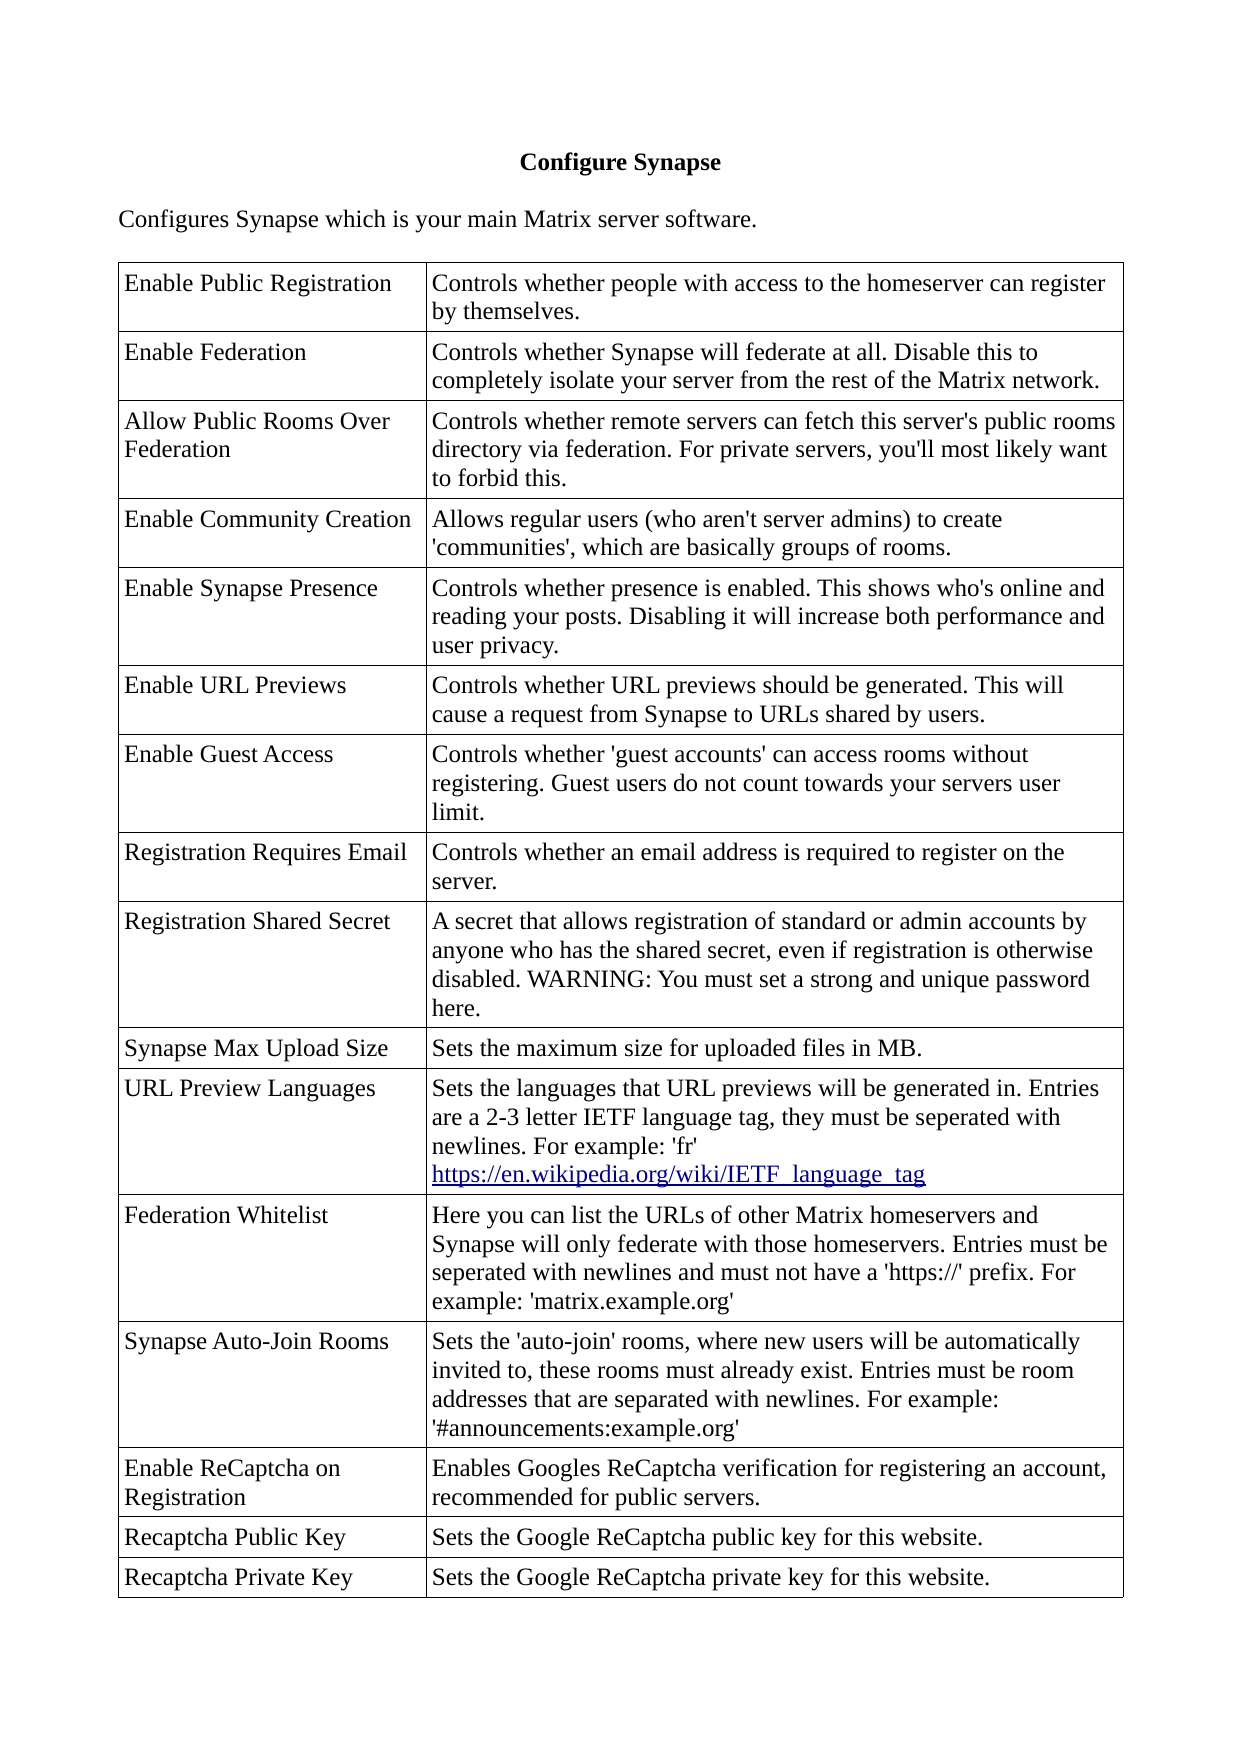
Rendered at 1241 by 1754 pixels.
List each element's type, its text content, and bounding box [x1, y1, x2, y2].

table_cell Controls whether an email address is required to register on the server. [427, 833, 1123, 901]
table_cell Controls whether remote servers can fetch this server's public rooms directory via federation. For private servers, you'll most likely want to forbid this. [427, 401, 1123, 498]
table_cell Enables Googles ReCaptcha verification for registering an account, recommended for public servers. [427, 1448, 1123, 1516]
table_cell Registration Shared Secret [119, 902, 426, 1027]
text Configures Synapse which is your main Matrix server software. [118, 204, 1122, 233]
table_cell Sets the languages that URL previews will be generated in. Entries are a 2-3 letter IETF language tag, they must be seperated with newlines. For example: 'fr' https://en.wikipedia.org/wiki/IETF_language_tag [427, 1069, 1123, 1194]
table_header Controls whether people with access to the homeserver can register by themselves. [427, 263, 1123, 331]
table_cell Enable Federation [119, 332, 426, 400]
table_cell Allow Public Rooms Over Federation [119, 401, 426, 498]
table_cell A secret that allows registration of standard or admin accounts by anyone who has the shared secret, even if registration is otherwise disabled. WARNING: You must set a strong and unique password here. [427, 902, 1123, 1027]
table_cell Enable Community Creation [119, 499, 426, 567]
table_cell Enable Guest Access [119, 735, 426, 832]
table_cell Allows regular users (who aren't server admins) to create 'communities', which are basically groups of rooms. [427, 499, 1123, 567]
table_cell Controls whether URL previews should be generated. This will cause a request from Synapse to URLs shared by users. [427, 666, 1123, 734]
table_cell Sets the 'auto-join' rooms, where new users will be automatically invited to, these rooms must already exist. Entries must be room addresses that are separated with newlines. For example: '#announcements:example.org' [427, 1322, 1123, 1447]
table_cell Controls whether presence is enabled. This shows who's online and reading your posts. Disabling it will increase both performance and user privacy. [427, 568, 1123, 665]
table_cell Enable URL Previews [119, 666, 426, 734]
table_cell Controls whether Synapse will federate at all. Disable this to completely isolate your server from the rest of the Matrix network. [427, 332, 1123, 400]
table_cell Enable ReCaptcha on Registration [119, 1448, 426, 1516]
table_cell Synapse Max Upload Size [119, 1028, 426, 1067]
table_cell Sets the Google ReCaptcha private key for this website. [427, 1558, 1123, 1597]
table_cell Here you can list the URLs of other Matrix homeservers and Synapse will only federate with those homeservers. Entries must be seperated with newlines and must not have a 'https://' prefix. For example: 'matrix.example.org' [427, 1195, 1123, 1321]
table_cell URL Preview Languages [119, 1069, 426, 1194]
table_cell Recaptcha Private Key [119, 1558, 426, 1597]
table_cell Controls whether 'guest accounts' can access rooms without registering. Guest users do not count towards your servers user limit. [427, 735, 1123, 832]
table_cell Sets the maximum size for uploaded files in MB. [427, 1028, 1123, 1067]
table_cell Synapse Auto-Join Rooms [119, 1322, 426, 1447]
table_cell Recaptcha Public Key [119, 1517, 426, 1557]
text Configure Synapse [118, 147, 1122, 176]
table_cell Federation Whitelist [119, 1195, 426, 1321]
table_header Enable Public Registration [119, 263, 426, 331]
table_cell Enable Synapse Presence [119, 568, 426, 665]
table_cell Registration Requires Email [119, 833, 426, 901]
table_cell Sets the Google ReCaptcha public key for this website. [427, 1517, 1123, 1557]
